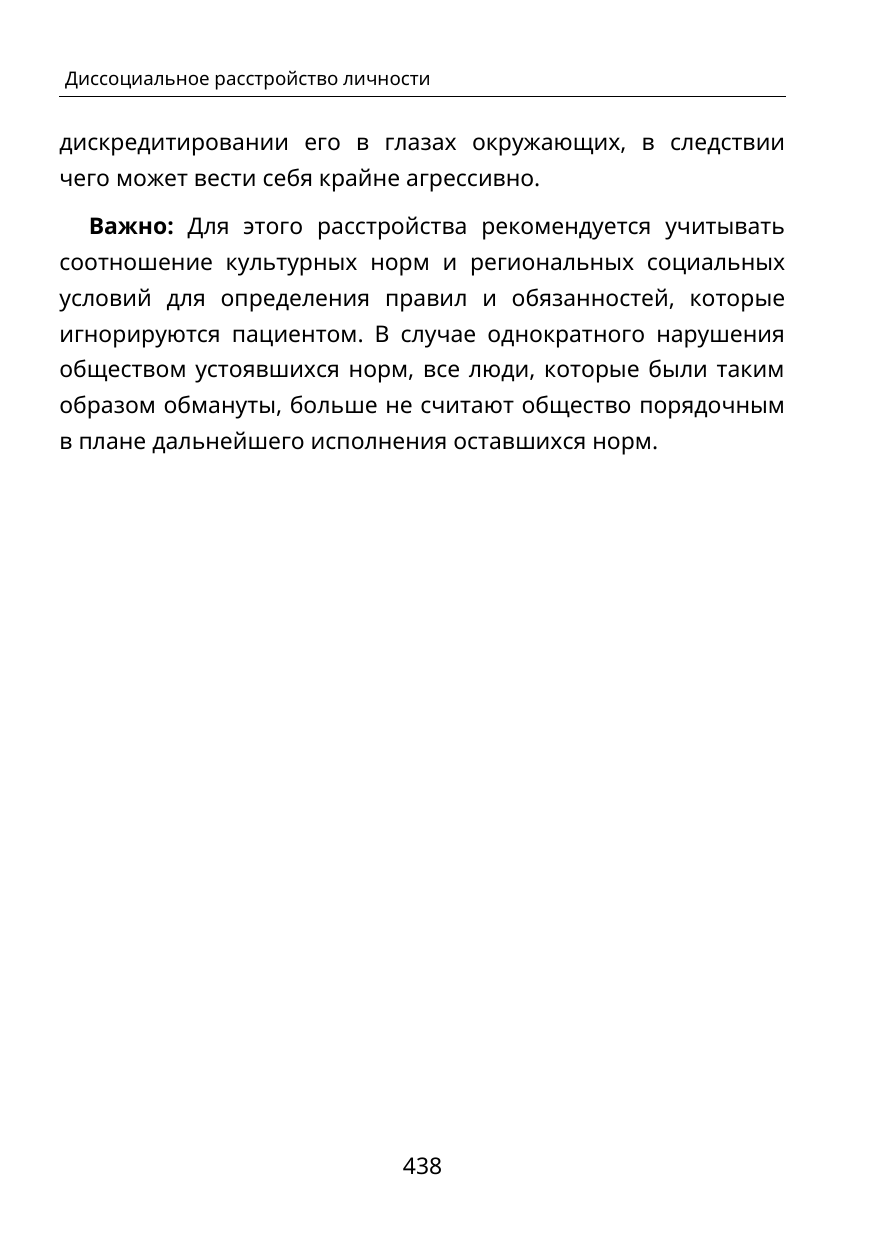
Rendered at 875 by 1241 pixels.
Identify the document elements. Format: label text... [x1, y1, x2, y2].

text Важно: Для этого расстройства рекомендуется учитывать соотношение культурных норм и региональных социальных условий для определения правил и обязанностей, которые игнорируются пациентом. В случае однократного нарушения обществом устоявшихся норм, все люди, которые были таким образом обмануты, больше не считают общество порядочным в плане дальнейшего исполнения оставшихся норм. [59, 210, 786, 457]
text дискредитировании его в глазах окружающих, в следствии чего может вести себя крайне агрессивно. [59, 126, 786, 193]
